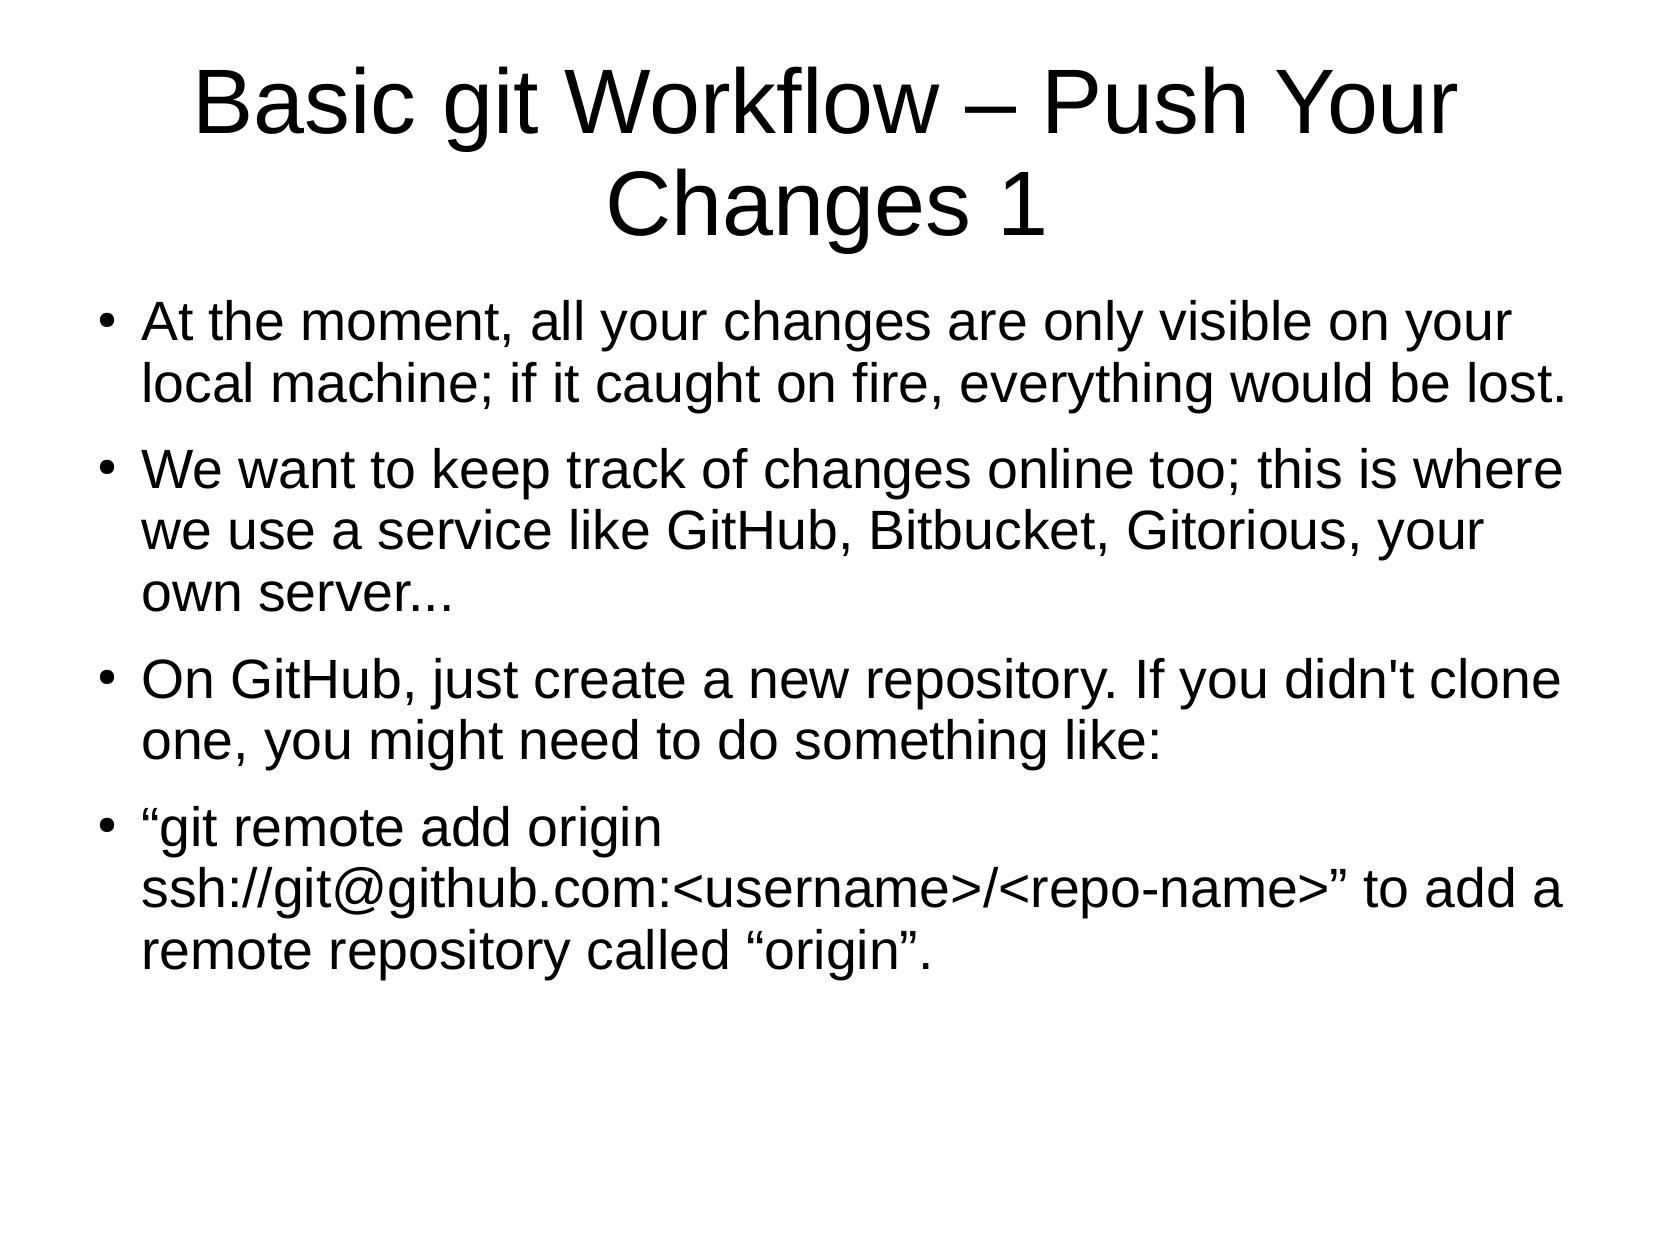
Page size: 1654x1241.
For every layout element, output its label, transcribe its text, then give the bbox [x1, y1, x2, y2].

title Basic git Workflow – Push Your Changes 1 [82, 49, 1571, 257]
list At the moment, all your changes are only visible on your local machine; if it caught on fire, everything would be lost. We want to keep track of changes online too; this is where we use a service like GitHub, Bitbucket, Gitorious, your own server... On GitHub, just create a new repository. If you didn't clone one, you might need to do something like: “git remote add origin ssh://git@github.com:<username>/<repo-name>” to add a remote repository called “origin”. [82, 290, 1571, 1010]
